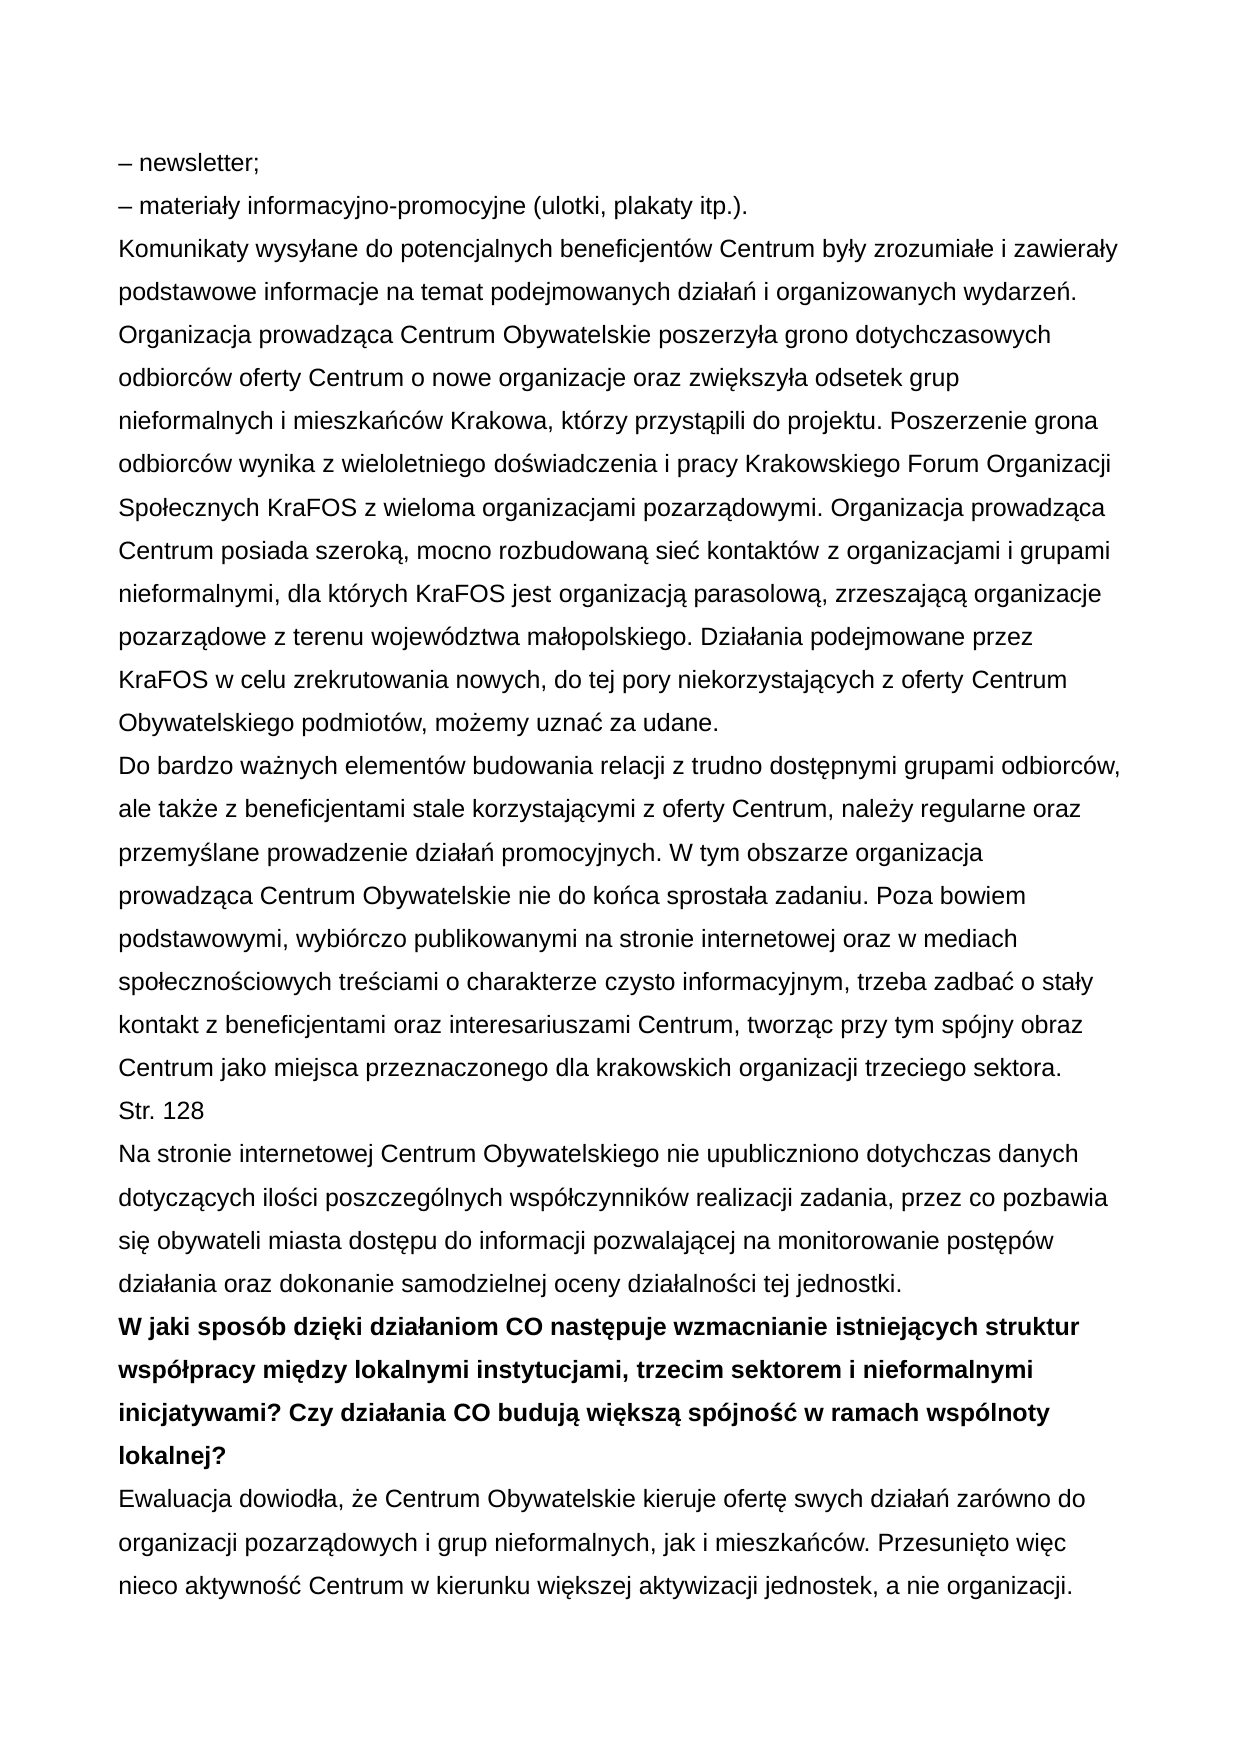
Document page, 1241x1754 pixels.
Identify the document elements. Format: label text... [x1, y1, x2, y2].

text Do bardzo ważnych elementów budowania relacji z trudno dostępnymi grupami odbiorców, ale także z beneficjentami stale korzystającymi z oferty Centrum, należy regularne oraz przemyślane prowadzenie działań promocyjnych. W tym obszarze organizacja prowadząca Centrum Obywatelskie nie do końca sprostała zadaniu. Poza bowiem podstawowymi, wybiórczo publikowanymi na stronie internetowej oraz w mediach społecznościowych treściami o charakterze czysto informacyjnym, trzeba zadbać o stały kontakt z beneficjentami oraz interesariuszami Centrum, tworząc przy tym spójny obraz Centrum jako miejsca przeznaczonego dla krakowskich organizacji trzeciego sektora. [118, 751, 1122, 1082]
text Komunikaty wysyłane do potencjalnych beneficjentów Centrum były zrozumiałe i zawierały podstawowe informacje na temat podejmowanych działań i organizowanych wydarzeń. Organizacja prowadząca Centrum Obywatelskie poszerzyła grono dotychczasowych odbiorców oferty Centrum o nowe organizacje oraz zwiększyła odsetek grup nieformalnych i mieszkańców Krakowa, którzy przystąpili do projektu. Poszerzenie grona odbiorców wynika z wieloletniego doświadczenia i pracy Krakowskiego Forum Organizacji Społecznych KraFOS z wieloma organizacjami pozarządowymi. Organizacja prowadząca Centrum posiada szeroką, mocno rozbudowaną sieć kontaktów z organizacjami i grupami nieformalnymi, dla których KraFOS jest organizacją parasolową, zrzeszającą organizacje pozarządowe z terenu województwa małopolskiego. Działania podejmowane przez KraFOS w celu zrekrutowania nowych, do tej pory niekorzystających z oferty Centrum Obywatelskiego podmiotów, możemy uznać za udane. [118, 234, 1122, 737]
text – materiały informacyjno-promocyjne (ulotki, plakaty itp.). [118, 191, 1122, 219]
text Str. 128 [118, 1096, 1122, 1125]
text Ewaluacja dowiodła, że Centrum Obywatelskie kieruje ofertę swych działań zarówno do organizacji pozarządowych i grup nieformalnych, jak i mieszkańców. Przesunięto więc nieco aktywność Centrum w kierunku większej aktywizacji jednostek, a nie organizacji. [118, 1484, 1122, 1599]
text Na stronie internetowej Centrum Obywatelskiego nie upubliczniono dotychczas danych dotyczących ilości poszczególnych współczynników realizacji zadania, przez co pozbawia się obywateli miasta dostępu do informacji pozwalającej na monitorowanie postępów działania oraz dokonanie samodzielnej oceny działalności tej jednostki. [118, 1139, 1122, 1298]
text W jaki sposób dzięki działaniom CO następuje wzmacnianie istniejących struktur współpracy między lokalnymi instytucjami, trzecim sektorem i nieformalnymi inicjatywami? Czy działania CO budują większą spójność w ramach wspólnoty lokalnej? [118, 1312, 1122, 1470]
text – newsletter; [118, 148, 1122, 176]
